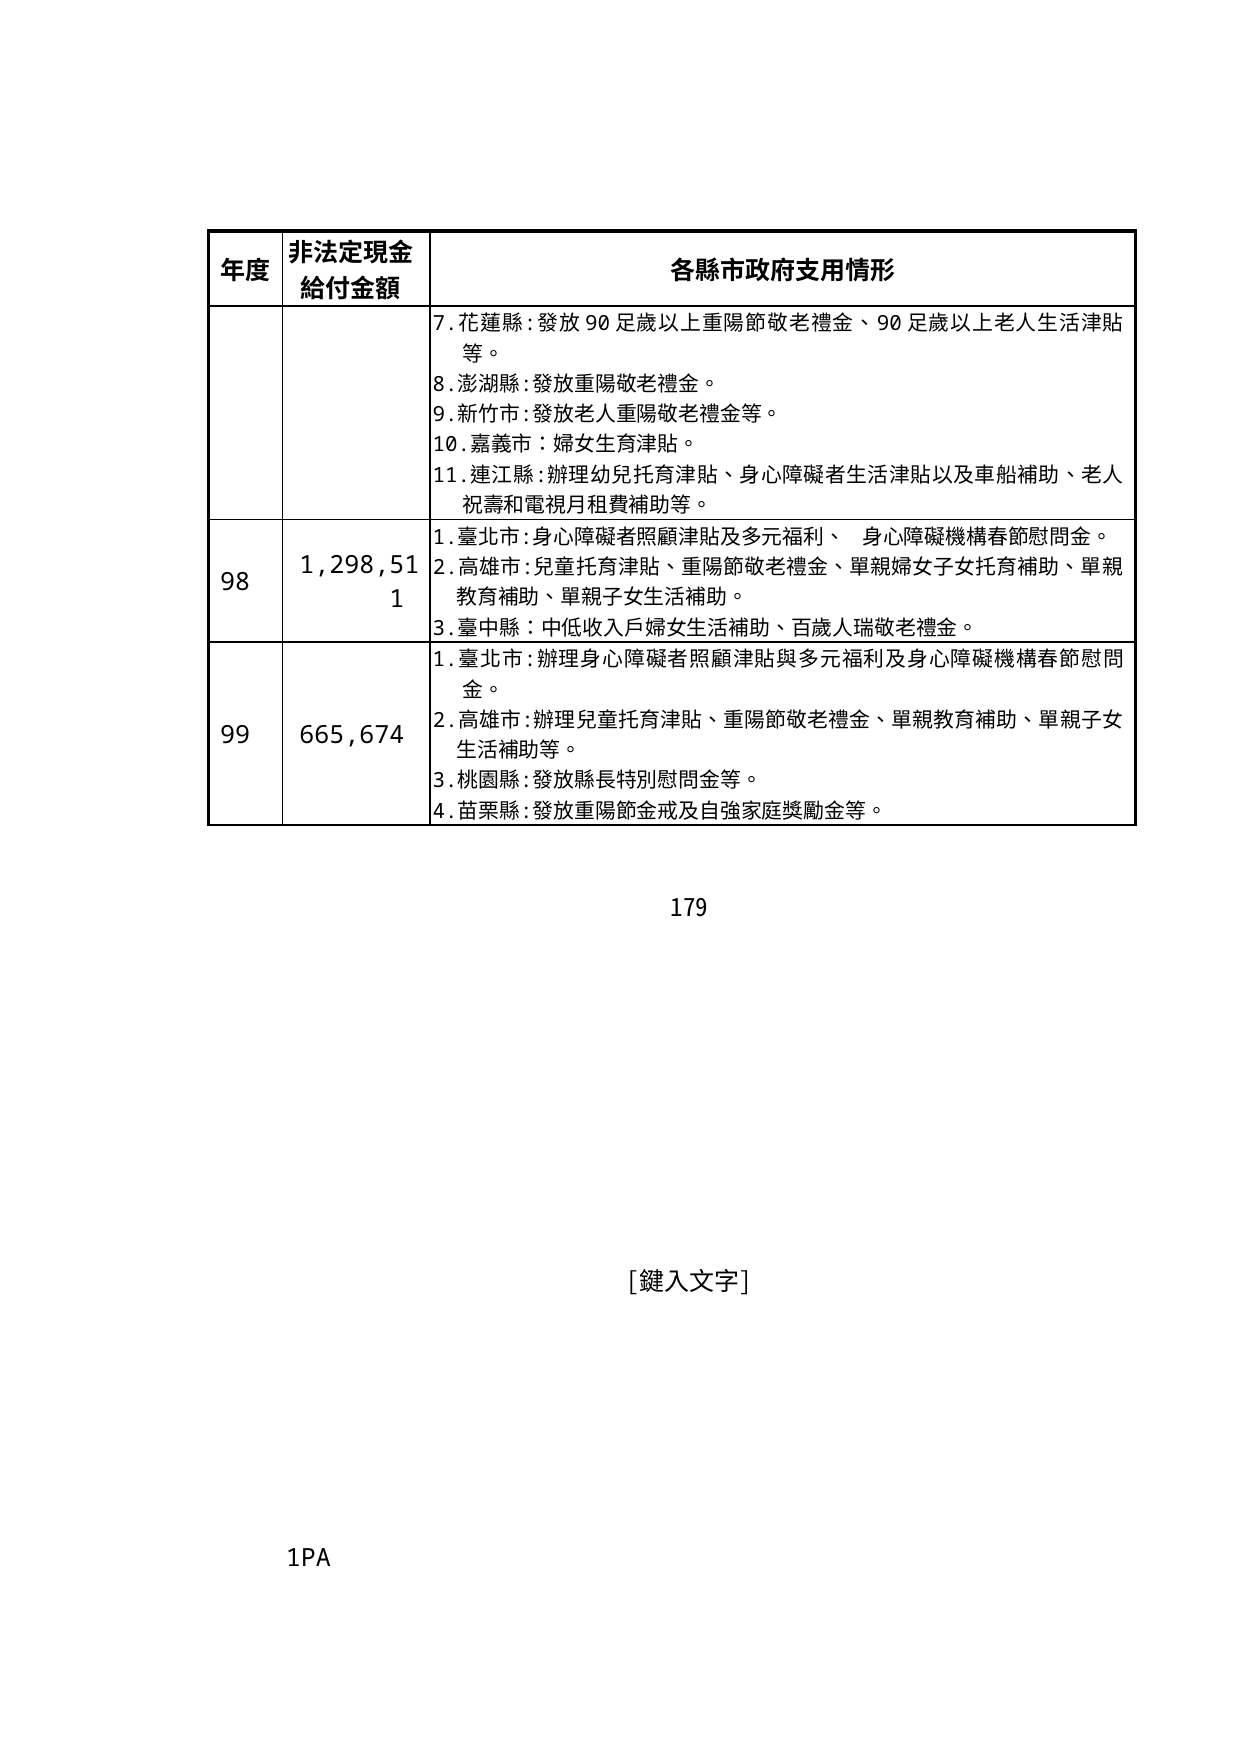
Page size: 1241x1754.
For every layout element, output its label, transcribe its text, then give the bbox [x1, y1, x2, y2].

table_cell 99 [210, 643, 282, 824]
table_header 年度 [210, 233, 282, 305]
table_cell 98 [210, 520, 282, 641]
table_cell 7.花蓮縣:發放90足歲以上重陽節敬老禮金、90足歲以上老人生活津貼等。 8.澎湖縣:發放重陽敬老禮金。 9.新竹市:發放老人重陽敬老禮金等。 10.嘉義市：婦女生育津貼。 11.連江縣:辦理幼兒托育津貼、身心障礙者生活津貼以及車船補助、老人祝壽和電視月租費補助等。 [431, 307, 1134, 518]
table_cell 665,674 [283, 643, 429, 824]
table_cell 1.臺北市:身心障礙者照顧津貼及多元福利、 身心障礙機構春節慰問金。 2.高雄市:兒童托育津貼、重陽節敬老禮金、單親婦女子女托育補助、單親教育補助、單親子女生活補助。 3.臺中縣：中低收入戶婦女生活補助、百歲人瑞敬老禮金。 [431, 520, 1134, 641]
table_cell [210, 307, 282, 518]
table_cell [283, 307, 429, 518]
table_header 各縣市政府支用情形 [431, 233, 1134, 305]
table_cell 1,298,511 [283, 520, 429, 641]
table_header 非法定現金給付金額 [283, 233, 429, 305]
table_cell 1.臺北市:辦理身心障礙者照顧津貼與多元福利及身心障礙機構春節慰問金。 2.高雄市:辦理兒童托育津貼、重陽節敬老禮金、單親教育補助、單親子女生活補助等。 3.桃園縣:發放縣長特別慰問金等。 4.苗栗縣:發放重陽節金戒及自強家庭獎勵金等。 [431, 643, 1134, 824]
